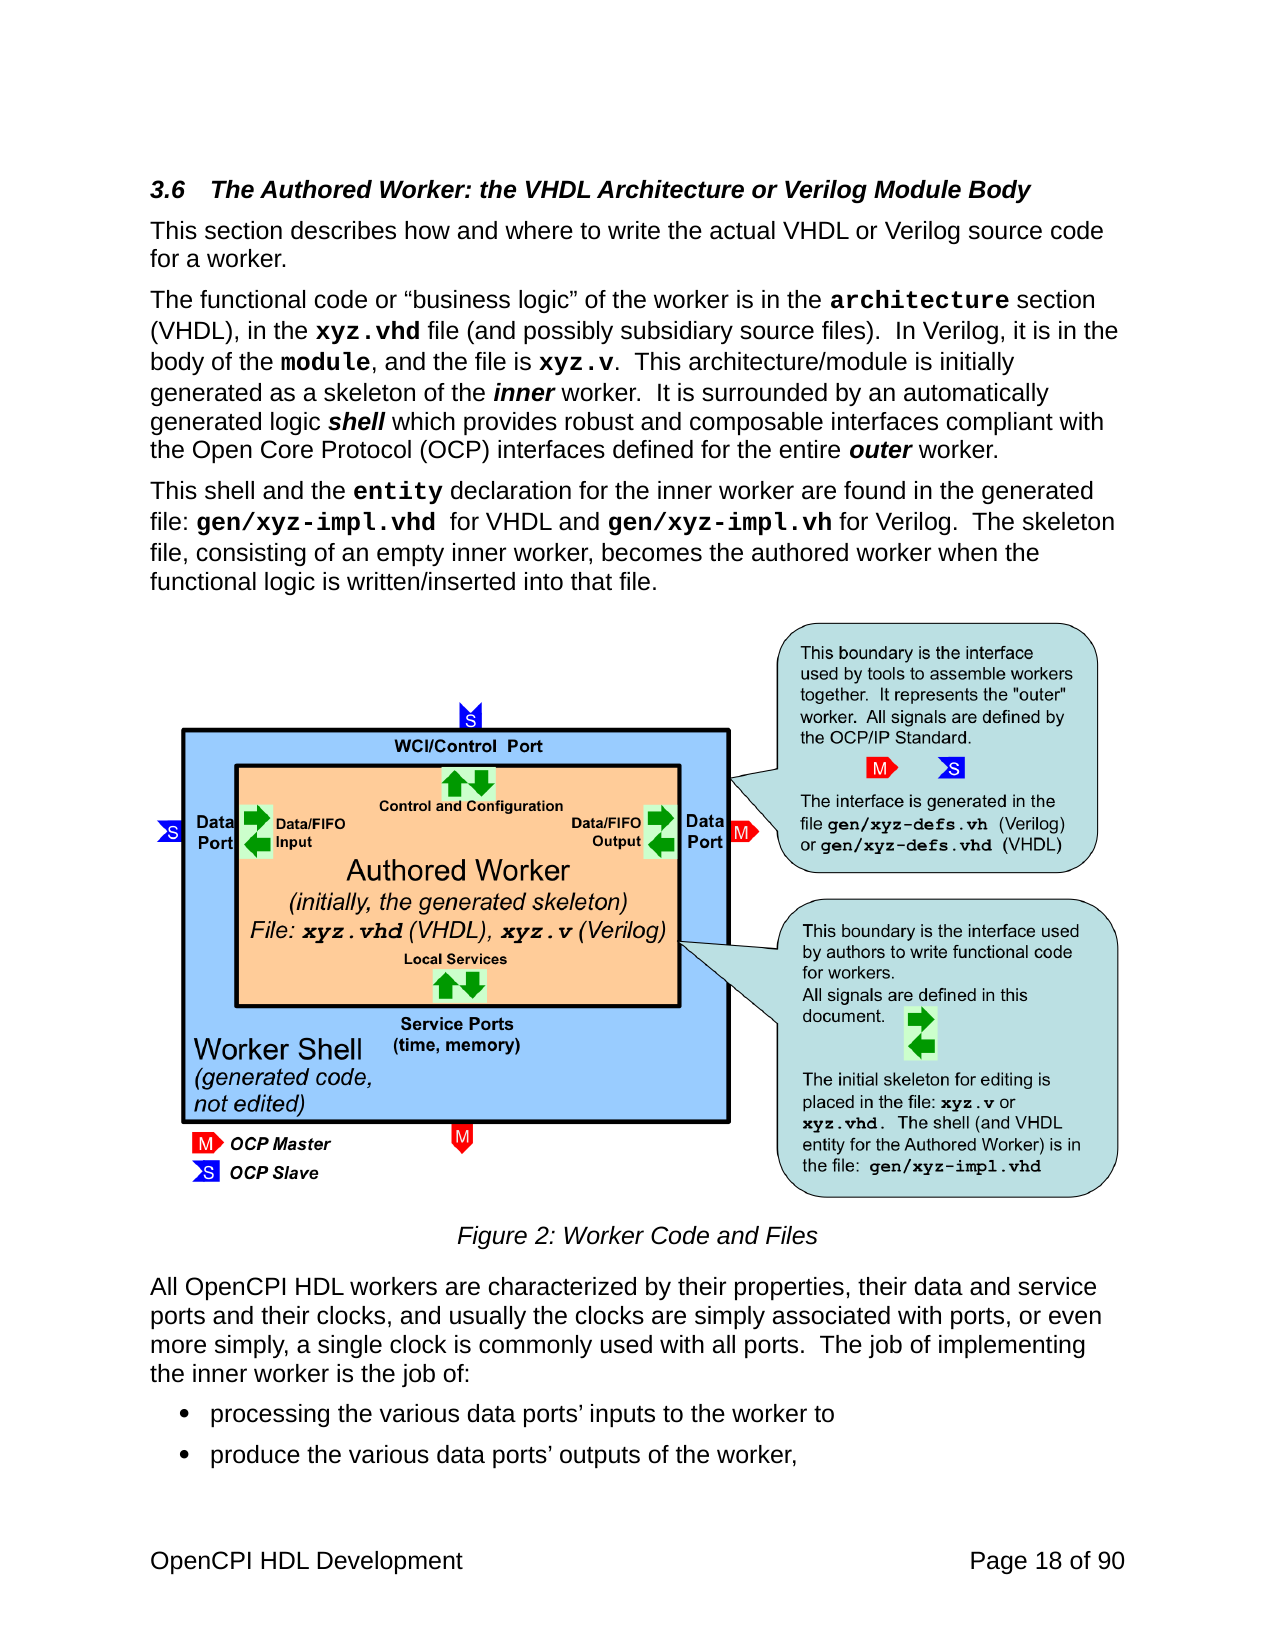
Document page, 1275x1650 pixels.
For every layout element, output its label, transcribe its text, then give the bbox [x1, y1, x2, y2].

list processing the various data ports’ inputs to the worker to [180, 1399, 1125, 1428]
text All OpenCPI HDL workers are characterized by their properties, their data and service ports and their clocks, and usually the clocks are simply associated with ports, or even more simply, a single clock is commonly used with all ports. The job of implementing the inner worker is the job of: [150, 1272, 1125, 1387]
picture [150, 604, 1125, 1207]
text This section describes how and where to write the actual VHDL or Verilog source code for a worker. [150, 216, 1125, 273]
list produce the various data ports’ outputs of the worker, [180, 1440, 1125, 1469]
text Figure 2: Worker Code and Files [150, 1221, 1125, 1250]
text This shell and the entity declaration for the inner worker are found in the generated file: gen/xyz-impl.vhd for VHDL and gen/xyz-impl.vh for Verilog. The skeleton file, consisting of an empty inner worker, becomes the authored worker when the functional logic is written/inserted into that file. [150, 476, 1125, 596]
text The functional code or “business logic” of the worker is in the architecture section (VHDL), in the xyz.vhd file (and possibly subsidiary source files). In Verilog, it is in the body of the module, and the file is xyz.v. This architecture/module is initially generated as a skeleton of the inner worker. It is surrounded by an automatically generated logic shell which provides robust and composable interfaces compliant with the Open Core Protocol (OCP) interfaces defined for the entire outer worker. [150, 285, 1125, 464]
subtitle The Authored Worker: the VHDL Architecture or Verilog Module Body [150, 175, 1125, 204]
